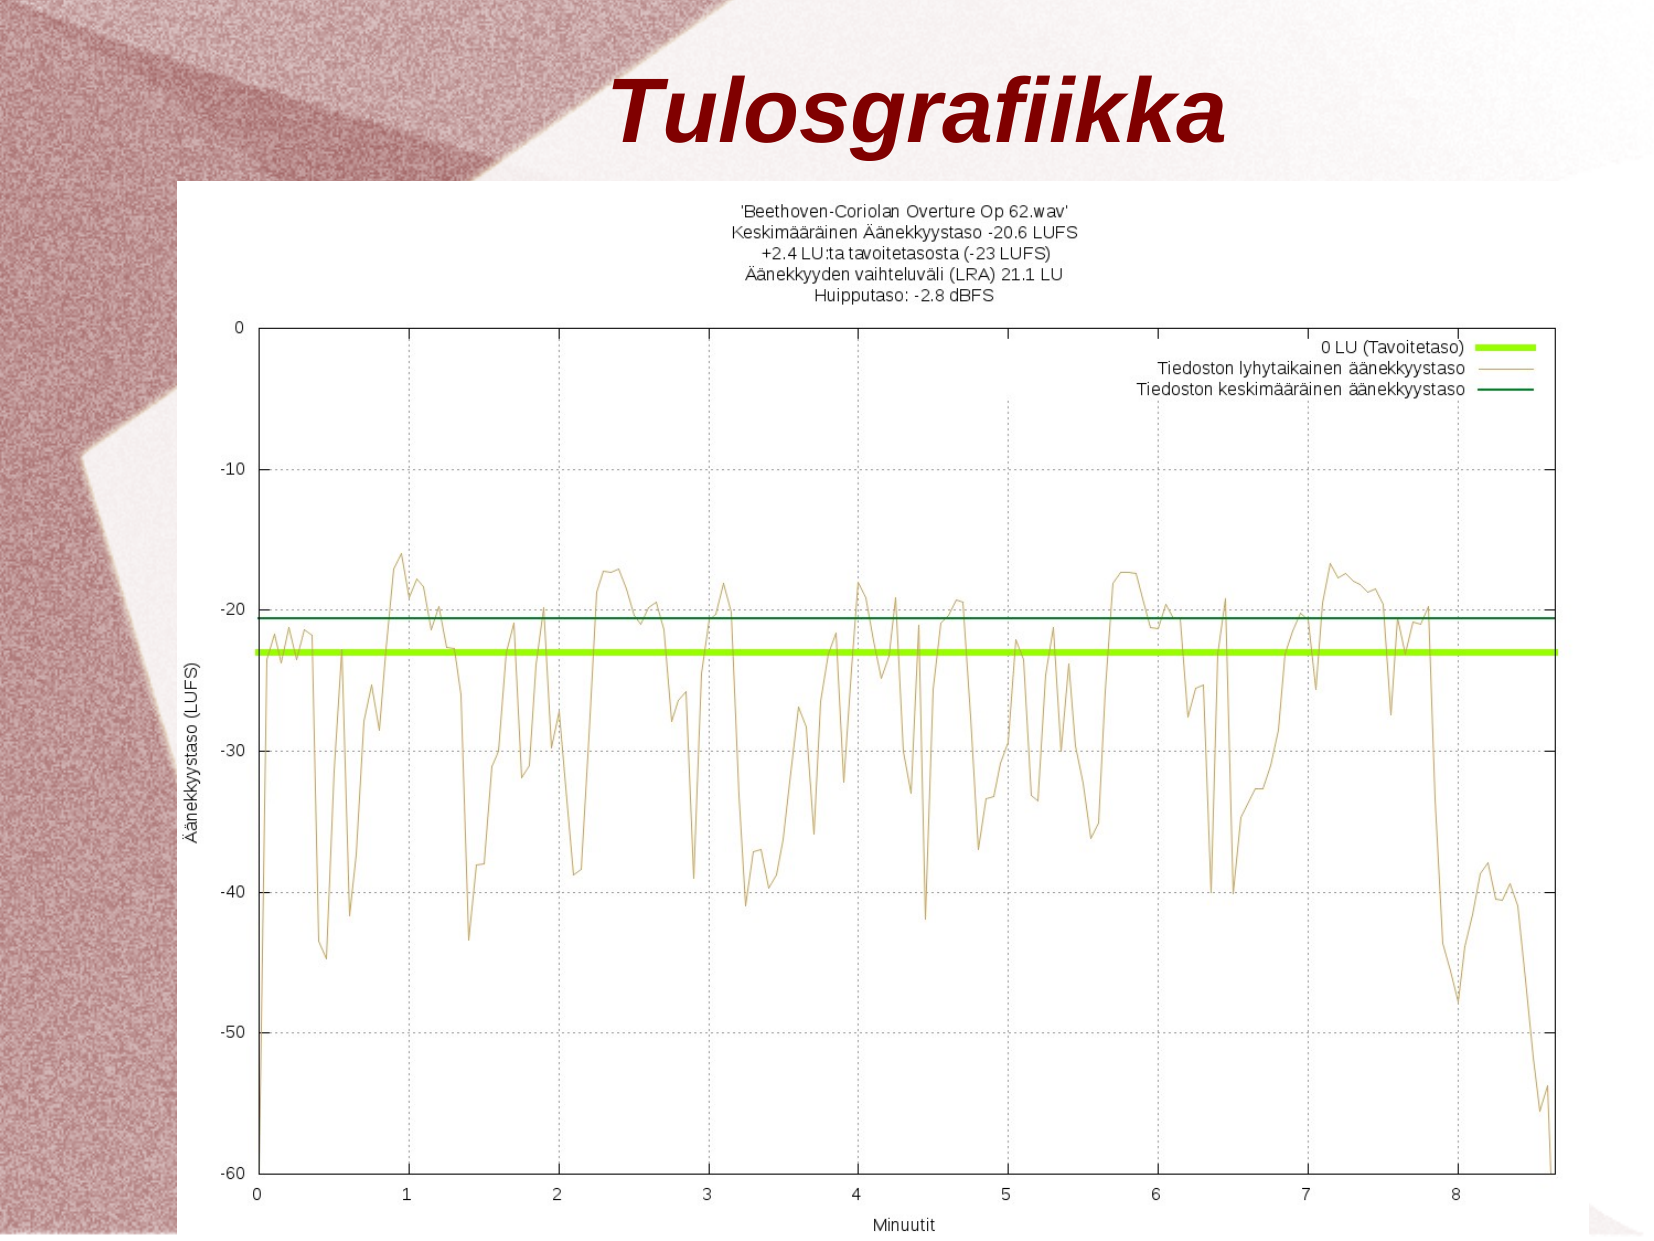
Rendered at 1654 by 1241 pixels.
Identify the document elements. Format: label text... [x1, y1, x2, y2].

picture [0, 0, 1654, 1241]
title Tulosgrafiikka [596, 45, 1229, 178]
